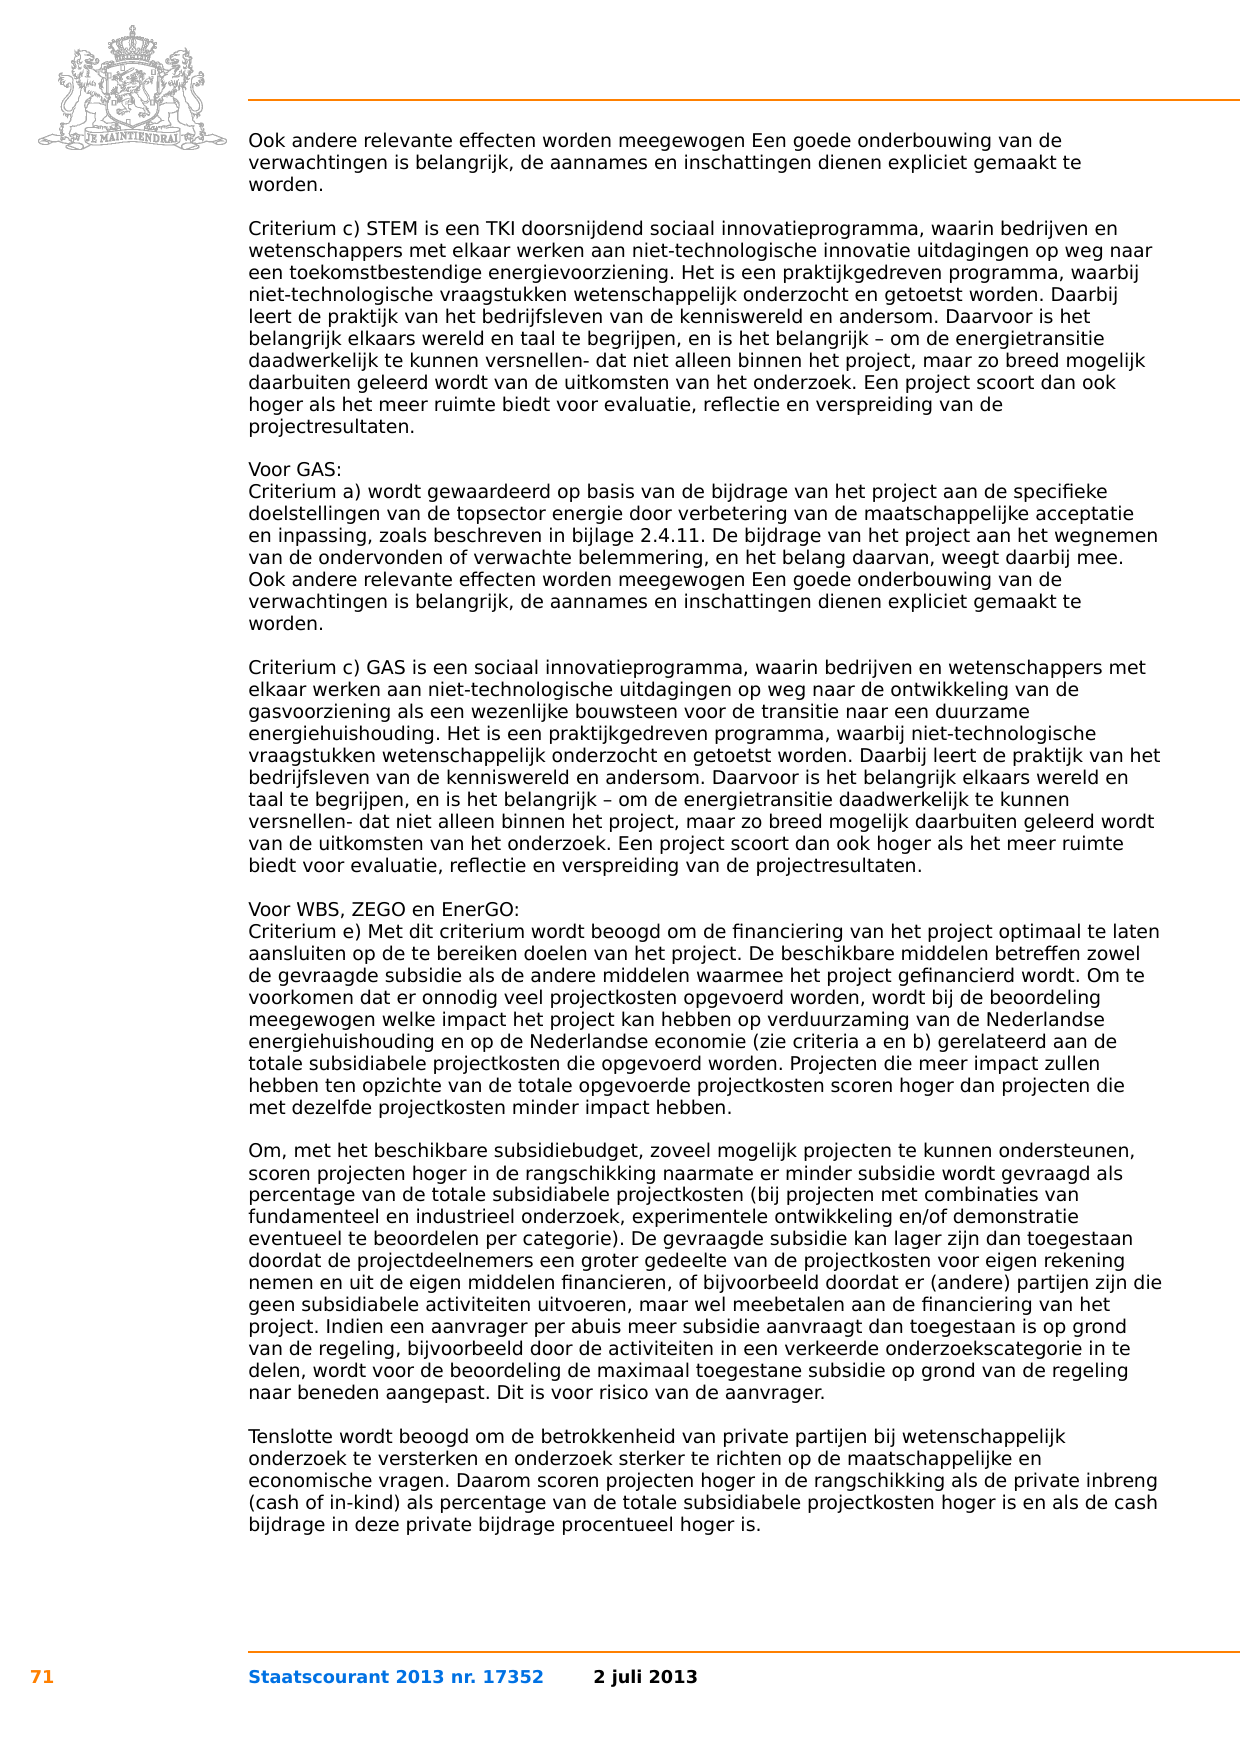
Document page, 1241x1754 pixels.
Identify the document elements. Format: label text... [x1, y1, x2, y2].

picture [38, 25, 227, 150]
text Voor WBS, ZEGO en EnerGO: [248, 899, 1163, 921]
text Criterium a) wordt gewaardeerd op basis van de bijdrage van het project aan de specifieke doelstellingen van de topsector energie door verbetering van de maatschappelijke acceptatie en inpassing, zoals beschreven in bijlage 2.4.11. De bijdrage van het project aan het wegnemen van de ondervonden of verwachte belemmering, en het belang daarvan, weegt daarbij mee. [248, 481, 1163, 569]
text Criterium c) GAS is een sociaal innovatieprogramma, waarin bedrijven en wetenschappers met elkaar werken aan niet-technologische uitdagingen op weg naar de ontwikkeling van de gasvoorziening als een wezenlijke bouwsteen voor de transitie naar een duurzame energiehuishouding. Het is een praktijkgedreven programma, waarbij niet-technologische vraagstukken wetenschappelijk onderzocht en getoetst worden. Daarbij leert de praktijk van het bedrijfsleven van de kenniswereld en andersom. Daarvoor is het belangrijk elkaars wereld en taal te begrijpen, en is het belangrijk – om de energietransitie daadwerkelijk te kunnen versnellen- dat niet alleen binnen het project, maar zo breed mogelijk daarbuiten geleerd wordt van de uitkomsten van het onderzoek. Een project scoort dan ook hoger als het meer ruimte biedt voor evaluatie, reflectie en verspreiding van de projectresultaten. [248, 657, 1163, 877]
text Ook andere relevante effecten worden meegewogen Een goede onderbouwing van de verwachtingen is belangrijk, de aannames en inschattingen dienen expliciet gemaakt te worden. [248, 569, 1163, 635]
text Tenslotte wordt beoogd om de betrokkenheid van private partijen bij wetenschappelijk onderzoek te versterken en onderzoek sterker te richten op de maatschappelijke en economische vragen. Daarom scoren projecten hoger in de rangschikking als de private inbreng (cash of in-kind) als percentage van de totale subsidiabele projectkosten hoger is en als de cash bijdrage in deze private bijdrage procentueel hoger is. [248, 1426, 1163, 1536]
text Criterium c) STEM is een TKI doorsnijdend sociaal innovatieprogramma, waarin bedrijven en wetenschappers met elkaar werken aan niet-technologische innovatie uitdagingen op weg naar een toekomstbestendige energievoorziening. Het is een praktijkgedreven programma, waarbij niet-technologische vraagstukken wetenschappelijk onderzocht en getoetst worden. Daarbij leert de praktijk van het bedrijfsleven van de kenniswereld en andersom. Daarvoor is het belangrijk elkaars wereld en taal te begrijpen, en is het belangrijk – om de energietransitie daadwerkelijk te kunnen versnellen- dat niet alleen binnen het project, maar zo breed mogelijk daarbuiten geleerd wordt van de uitkomsten van het onderzoek. Een project scoort dan ook hoger als het meer ruimte biedt voor evaluatie, reflectie en verspreiding van de projectresultaten. [248, 218, 1163, 437]
text Om, met het beschikbare subsidiebudget, zoveel mogelijk projecten te kunnen ondersteunen, scoren projecten hoger in de rangschikking naarmate er minder subsidie wordt gevraagd als percentage van de totale subsidiabele projectkosten (bij projecten met combinaties van fundamenteel en industrieel onderzoek, experimentele ontwikkeling en/of demonstratie eventueel te beoordelen per categorie). De gevraagde subsidie kan lager zijn dan toegestaan doordat de projectdeelnemers een groter gedeelte van de projectkosten voor eigen rekening nemen en uit de eigen middelen financieren, of bijvoorbeeld doordat er (andere) partijen zijn die geen subsidiabele activiteiten uitvoeren, maar wel meebetalen aan de financiering van het project. Indien een aanvrager per abuis meer subsidie aanvraagt dan toegestaan is op grond van de regeling, bijvoorbeeld door de activiteiten in een verkeerde onderzoekscategorie in te delen, wordt voor de beoordeling de maximaal toegestane subsidie op grond van de regeling naar beneden aangepast. Dit is voor risico van de aanvrager. [248, 1140, 1163, 1404]
text Ook andere relevante effecten worden meegewogen Een goede onderbouwing van de verwachtingen is belangrijk, de aannames en inschattingen dienen expliciet gemaakt te worden. [248, 130, 1163, 196]
text Voor GAS: [248, 459, 1163, 481]
text Criterium e) Met dit criterium wordt beoogd om de financiering van het project optimaal te laten aansluiten op de te bereiken doelen van het project. De beschikbare middelen betreffen zowel de gevraagde subsidie als de andere middelen waarmee het project gefinancierd wordt. Om te voorkomen dat er onnodig veel projectkosten opgevoerd worden, wordt bij de beoordeling meegewogen welke impact het project kan hebben op verduurzaming van de Nederlandse energiehuishouding en op de Nederlandse economie (zie criteria a en b) gerelateerd aan de totale subsidiabele projectkosten die opgevoerd worden. Projecten die meer impact zullen hebben ten opzichte van de totale opgevoerde projectkosten scoren hoger dan projecten die met dezelfde projectkosten minder impact hebben. [248, 921, 1163, 1118]
